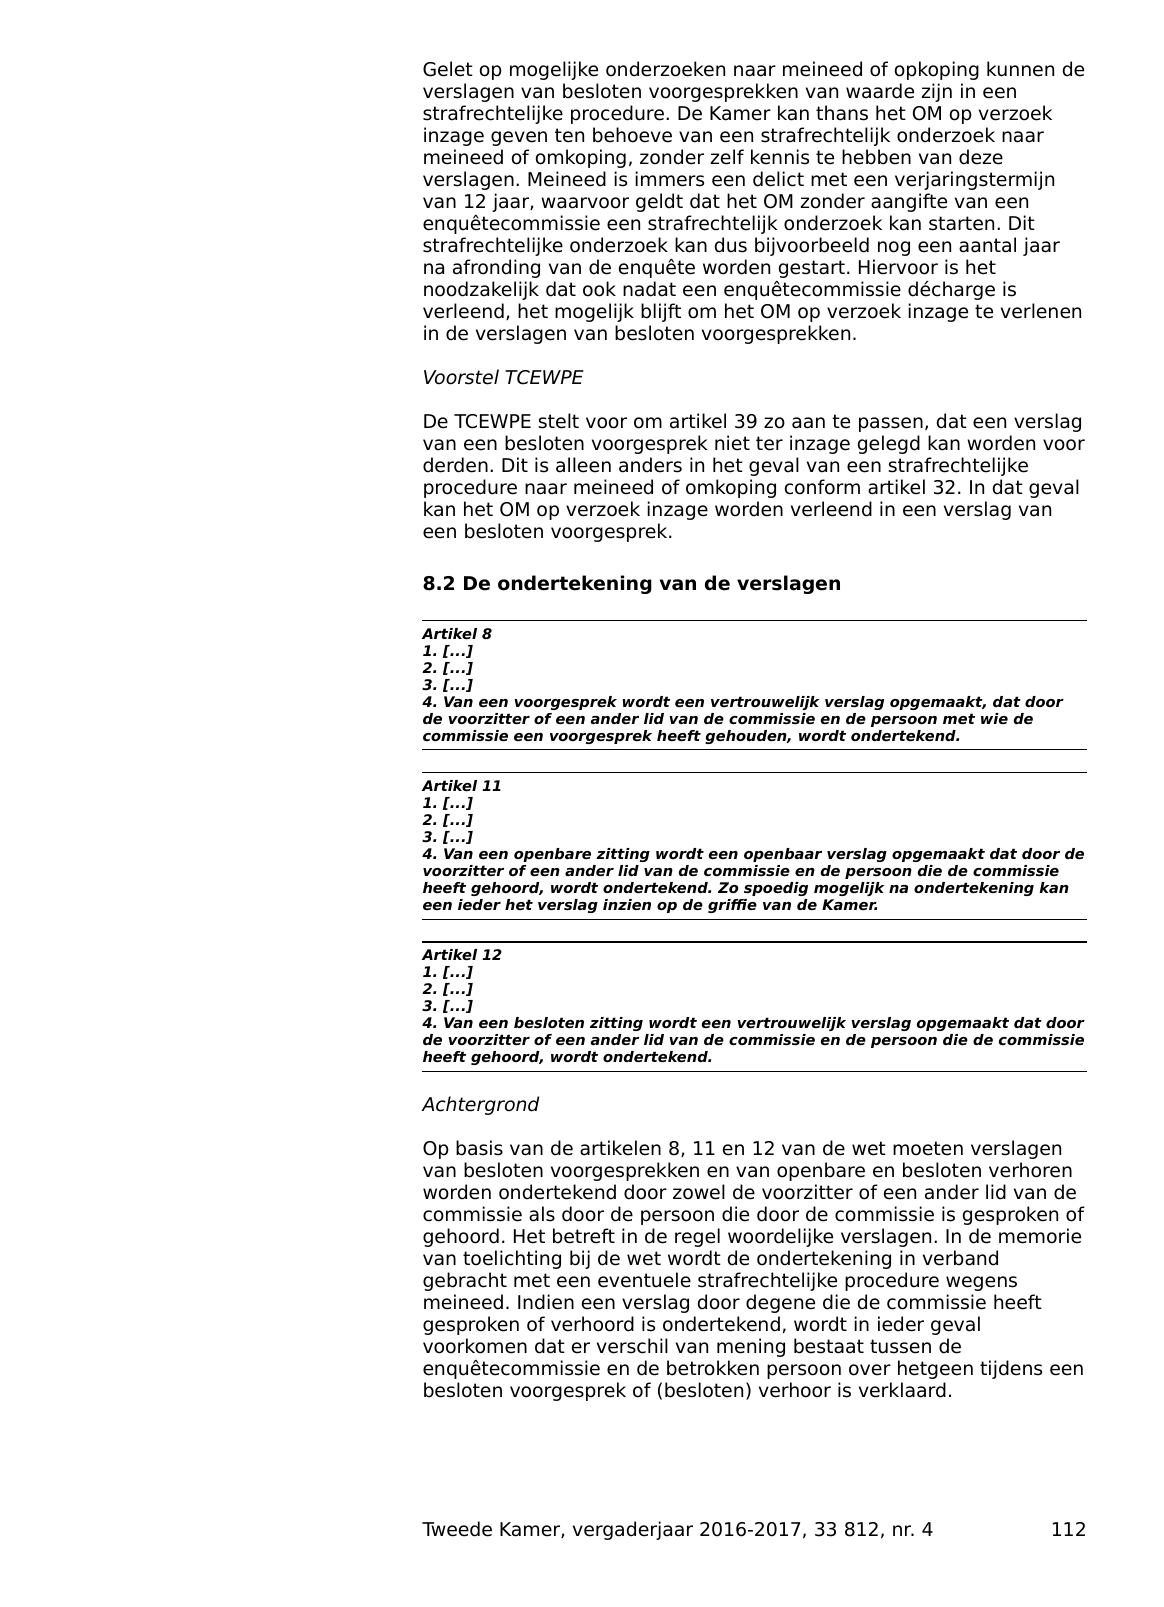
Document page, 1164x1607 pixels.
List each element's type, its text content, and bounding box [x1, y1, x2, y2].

subtitle Achtergrond [422, 1094, 1087, 1116]
table_header Artikel 8 1. [...] 2. [...] 3. [...] 4. Van een voorgesprek wordt een vertrouwelijk verslag opgemaakt, dat door de voorzitter of een ander lid van de commissie en de persoon met wie de commissie een voorgesprek heeft gehouden, wordt ondertekend. [422, 621, 1087, 749]
subtitle Voorstel TCEWPE [422, 367, 1087, 389]
subtitle 8.2 De ondertekening van de verslagen [422, 573, 1087, 595]
table_header Artikel 11 1. [...] 2. [...] 3. [...] 4. Van een openbare zitting wordt een openbaar verslag opgemaakt dat door de voorzitter of een ander lid van de commissie en de persoon die de commissie heeft gehoord, wordt ondertekend. Zo spoedig mogelijk na ondertekening kan een ieder het verslag inzien op de griffie van de Kamer. [422, 773, 1087, 918]
text Op basis van de artikelen 8, 11 en 12 van de wet moeten verslagen van besloten voorgesprekken en van openbare en besloten verhoren worden ondertekend door zowel de voorzitter of een ander lid van de commissie als door de persoon die door de commissie is gesproken of gehoord. Het betreft in de regel woordelijke verslagen. In de memorie van toelichting bij de wet wordt de ondertekening in verband gebracht met een eventuele strafrechtelijke procedure wegens meineed. Indien een verslag door degene die de commissie heeft gesproken of verhoord is ondertekend, wordt in ieder geval voorkomen dat er verschil van mening bestaat tussen de enquêtecommissie en de betrokken persoon over hetgeen tijdens een besloten voorgesprek of (besloten) verhoor is verklaard. [422, 1138, 1087, 1402]
table_header Artikel 12 1. [...] 2. [...] 3. [...] 4. Van een besloten zitting wordt een vertrouwelijk verslag opgemaakt dat door de voorzitter of een ander lid van de commissie en de persoon die de commissie heeft gehoord, wordt ondertekend. [422, 943, 1087, 1071]
text De TCEWPE stelt voor om artikel 39 zo aan te passen, dat een verslag van een besloten voorgesprek niet ter inzage gelegd kan worden voor derden. Dit is alleen anders in het geval van een strafrechtelijke procedure naar meineed of omkoping conform artikel 32. In dat geval kan het OM op verzoek inzage worden verleend in een verslag van een besloten voorgesprek. [422, 411, 1087, 543]
text Gelet op mogelijke onderzoeken naar meineed of opkoping kunnen de verslagen van besloten voorgesprekken van waarde zijn in een strafrechtelijke procedure. De Kamer kan thans het OM op verzoek inzage geven ten behoeve van een strafrechtelijk onderzoek naar meineed of omkoping, zonder zelf kennis te hebben van deze verslagen. Meineed is immers een delict met een verjaringstermijn van 12 jaar, waarvoor geldt dat het OM zonder aangifte van een enquêtecommissie een strafrechtelijk onderzoek kan starten. Dit strafrechtelijke onderzoek kan dus bijvoorbeeld nog een aantal jaar na afronding van de enquête worden gestart. Hiervoor is het noodzakelijk dat ook nadat een enquêtecommissie décharge is verleend, het mogelijk blijft om het OM op verzoek inzage te verlenen in de verslagen van besloten voorgesprekken. [422, 59, 1087, 345]
